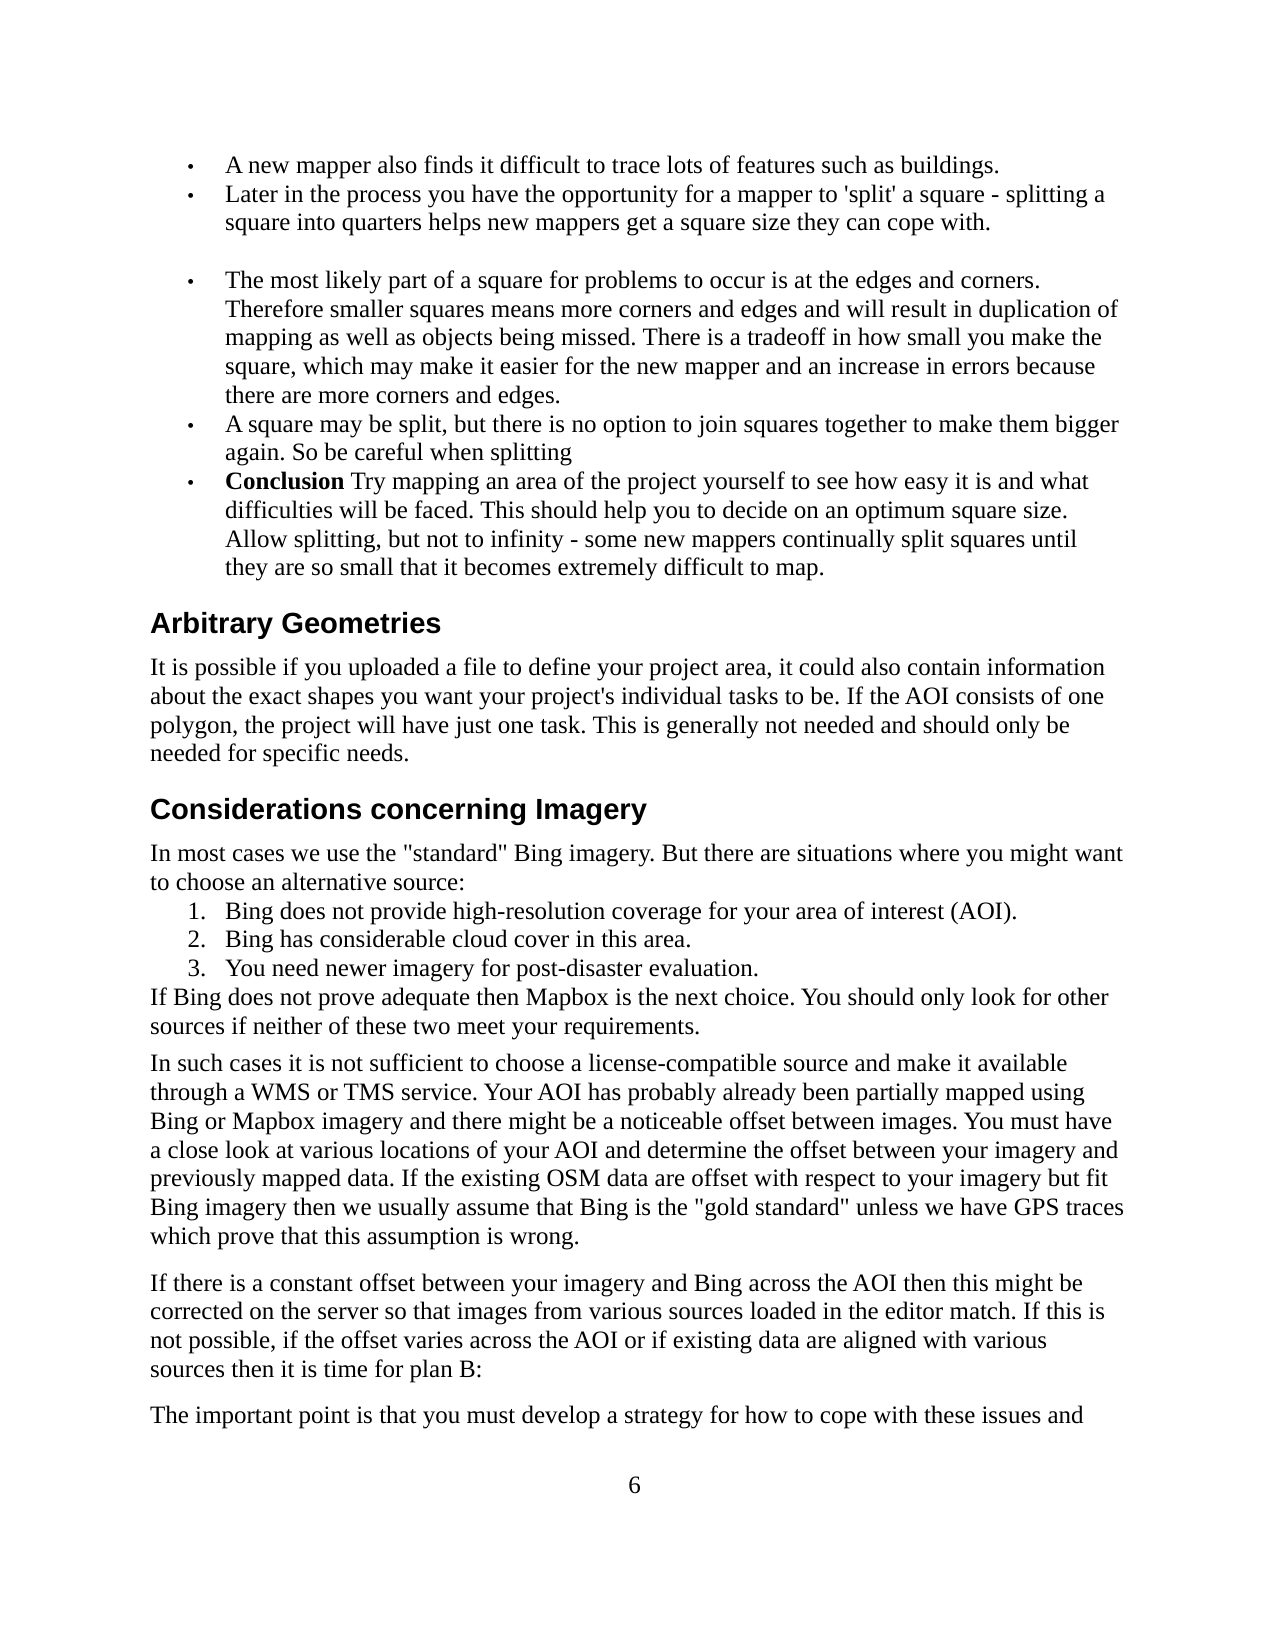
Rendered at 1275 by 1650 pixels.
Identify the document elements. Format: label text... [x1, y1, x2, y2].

text In such cases it is not sufficient to choose a license-compatible source and make it available through a WMS or TMS service. Your AOI has probably already been partially mapped using Bing or Mapbox imagery and there might be a noticeable offset between images. You must have a close look at various locations of your AOI and determine the offset between your imagery and previously mapped data. If the existing OSM data are offset with respect to your imagery but fit Bing imagery then we usually assume that Bing is the "gold standard" unless we have GPS traces which prove that this assumption is wrong. [150, 1048, 1125, 1250]
list You need newer imagery for post-disaster evaluation. [187, 953, 1125, 982]
list A square may be split, but there is no option to join squares together to make them bigger again. So be careful when splitting [187, 409, 1125, 466]
text It is possible if you uploaded a file to define your project area, it could also contain information about the exact shapes you want your project's individual tasks to be. If the AOI consists of one polygon, the project will have just one task. This is generally not needed and should only be needed for specific needs. [150, 652, 1125, 767]
list A new mapper also finds it difficult to trace lots of features such as buildings. [187, 150, 1125, 179]
list Bing does not provide high-resolution coverage for your area of interest (AOI). [187, 896, 1125, 924]
subtitle Arbitrary Geometries [150, 606, 1125, 640]
text The important point is that you must develop a strategy for how to cope with these issues and [150, 1401, 1125, 1429]
text In most cases we use the "standard" Bing imagery. But there are situations where you might want to choose an alternative source: [150, 838, 1125, 896]
text If there is a constant offset between your imagery and Bing across the AOI then this might be corrected on the server so that images from various sources loaded in the editor match. If this is not possible, if the offset varies across the AOI or if existing data are aligned with various sources then it is time for plan B: [150, 1268, 1125, 1383]
subtitle Considerations concerning Imagery [150, 792, 1125, 826]
list Later in the process you have the opportunity for a mapper to 'split' a square - splitting a square into quarters helps new mappers get a square size they can cope with. [187, 179, 1125, 265]
list The most likely part of a square for problems to occur is at the edges and corners. Therefore smaller squares means more corners and edges and will result in duplication of mapping as well as objects being missed. There is a tradeoff in how small you make the square, which may make it easier for the new mapper and an increase in errors because there are more corners and edges. [187, 265, 1125, 409]
list Bing has considerable cloud cover in this area. [187, 924, 1125, 953]
text If Bing does not prove adequate then Mapbox is the next choice. You should only look for other sources if neither of these two meet your requirements. [150, 982, 1125, 1039]
list Conclusion Try mapping an area of the project yourself to see how easy it is and what difficulties will be faced. This should help you to decide on an optimum square size. Allow splitting, but not to infinity - some new mappers continually split squares until they are so small that it becomes extremely difficult to map. [187, 466, 1125, 581]
